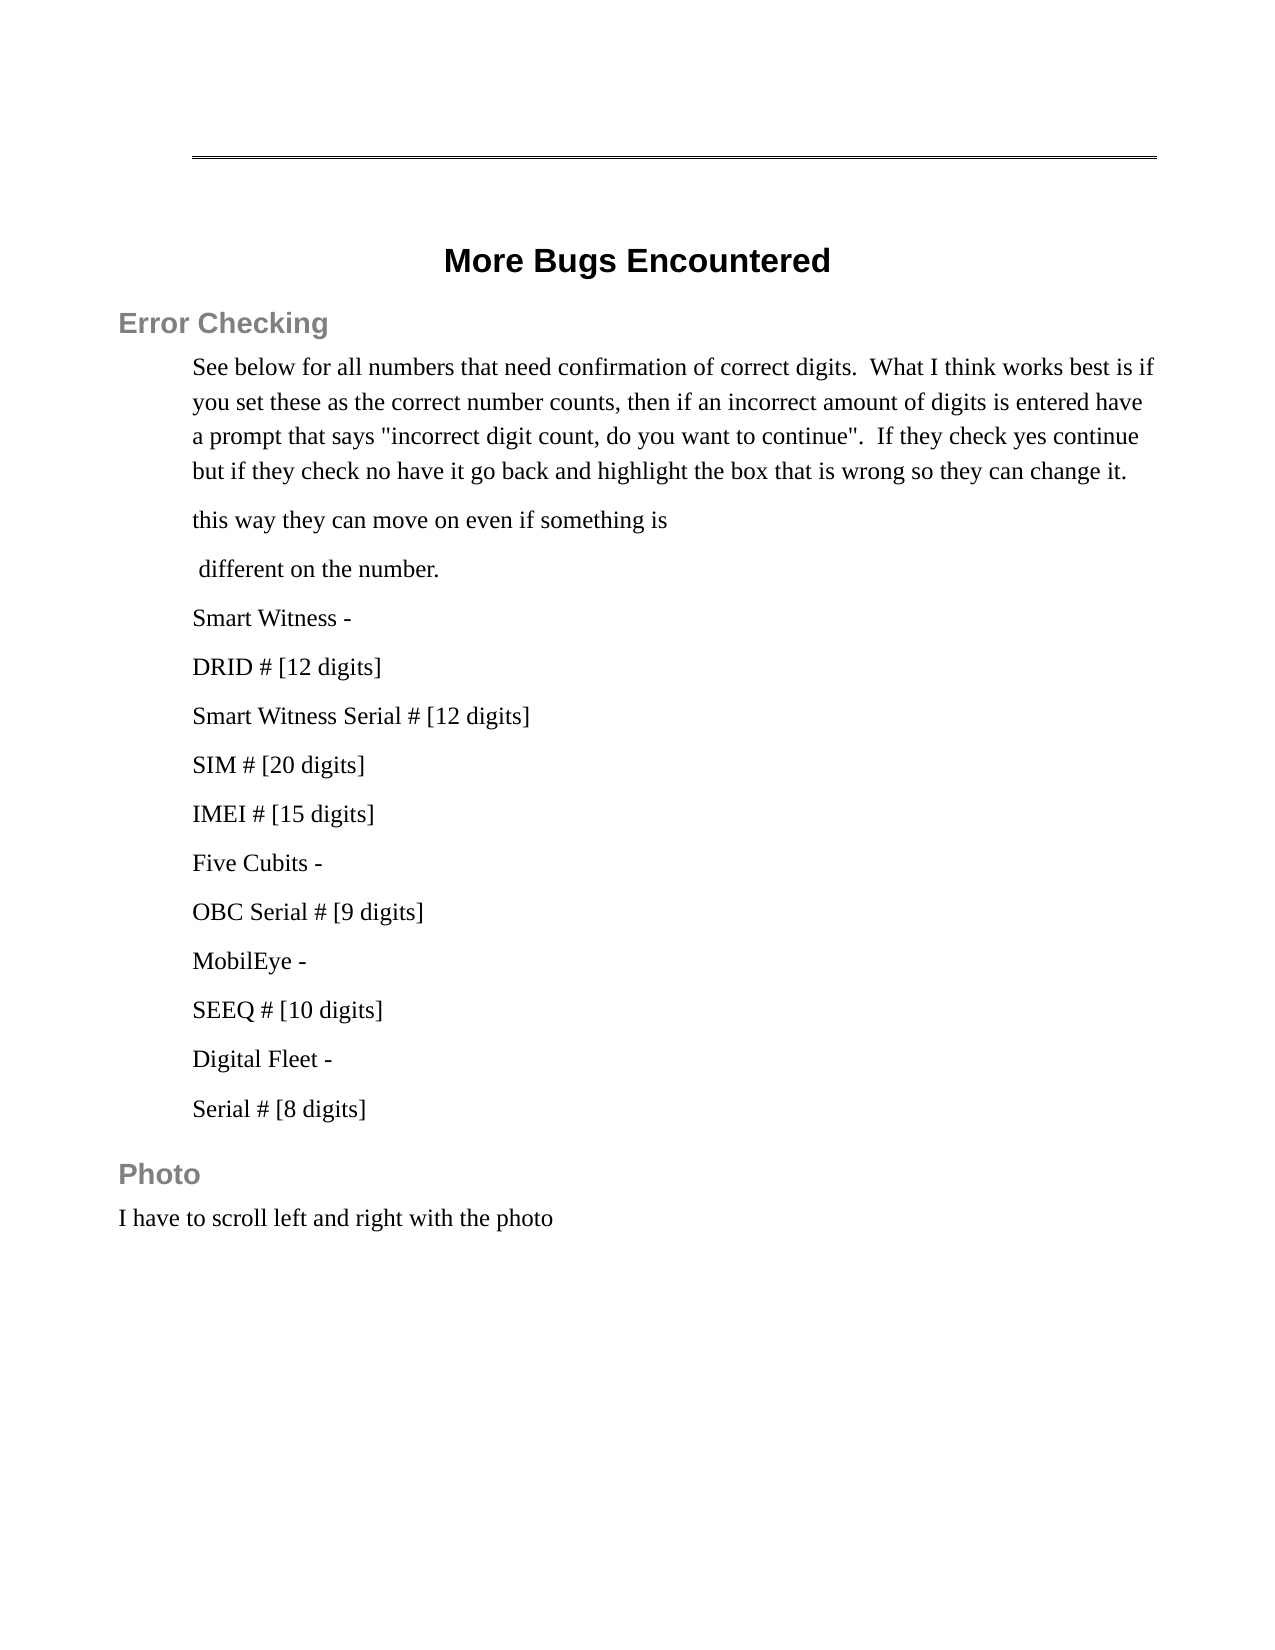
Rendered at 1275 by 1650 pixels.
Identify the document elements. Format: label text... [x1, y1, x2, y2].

text I have to scroll left and right with the photo [118, 1203, 1157, 1232]
text SIM # [20 digits] [192, 750, 1157, 779]
subtitle Error Checking [118, 306, 1157, 340]
text MobilEye - [192, 946, 1157, 975]
text See below for all numbers that need confirmation of correct digits. What I think works best is if you set these as the correct number counts, then if an incorrect amount of digits is entered have a prompt that says "incorrect digit count, do you want to continue". If they check yes continue but if they check no have it go back and highlight the box that is wrong so they can change it. [192, 352, 1157, 484]
subtitle More Bugs Encountered [118, 241, 1157, 279]
text Smart Witness - [192, 603, 1157, 632]
text OBC Serial # [9 digits] [192, 897, 1157, 926]
text IMEI # [15 digits] [192, 799, 1157, 828]
text SEEQ # [10 digits] [192, 996, 1157, 1024]
text Serial # [8 digits] [192, 1094, 1157, 1122]
text Five Cubits - [192, 848, 1157, 877]
text this way they can move on even if something is [192, 505, 1157, 534]
text DRID # [12 digits] [192, 652, 1157, 681]
text Smart Witness Serial # [12 digits] [192, 701, 1157, 730]
text different on the number. [192, 554, 1157, 583]
subtitle Photo [118, 1157, 1157, 1191]
text Digital Fleet - [192, 1044, 1157, 1073]
